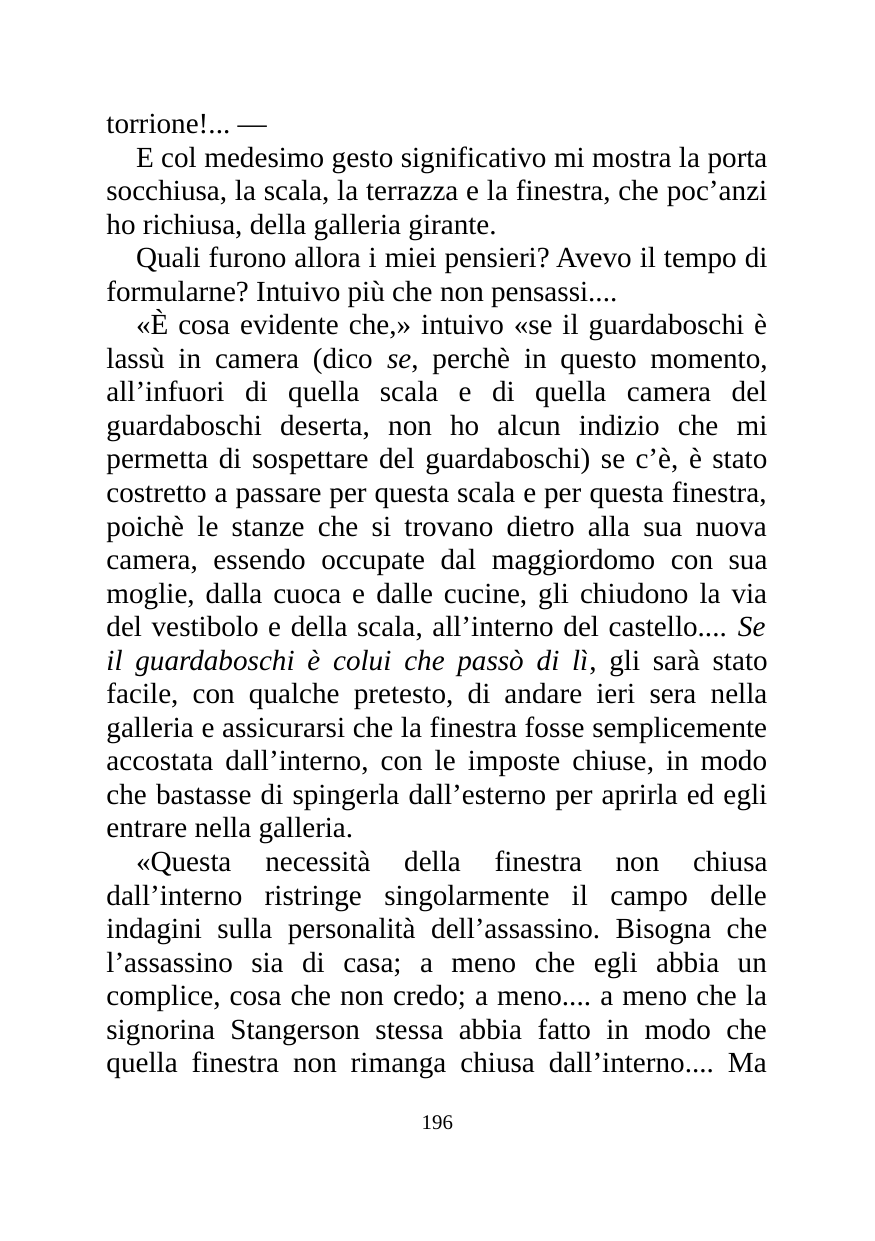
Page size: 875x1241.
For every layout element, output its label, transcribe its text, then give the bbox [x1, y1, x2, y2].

text Quali furono allora i miei pensieri? Avevo il tempo di formularne? Intuivo più che non pensassi.... [106, 240, 768, 307]
text torrione!... — [106, 106, 768, 140]
text E col medesimo gesto significativo mi mostra la porta socchiusa, la scala, la terrazza e la finestra, che poc’anzi ho richiusa, della galleria girante. [106, 140, 768, 240]
text «Questa necessità della finestra non chiusa dall’interno ristringe singolarmente il campo delle indagini sulla personalità dell’assassino. Bisogna che l’assassino sia di casa; a meno che egli abbia un complice, cosa che non credo; a meno.... a meno che la signorina Stangerson stessa abbia fatto in modo che quella finestra non rimanga chiusa dall’interno.... Ma [106, 844, 768, 1079]
text «È cosa evidente che,» intuivo «se il guardaboschi è lassù in camera (dico se, perchè in questo momento, all’infuori di quella scala e di quella camera del guardaboschi deserta, non ho alcun indizio che mi permetta di sospettare del guardaboschi) se c’è, è stato costretto a passare per questa scala e per questa finestra, poichè le stanze che si trovano dietro alla sua nuova camera, essendo occupate dal maggiordomo con sua moglie, dalla cuoca e dalle cucine, gli chiudono la via del vestibolo e della scala, all’interno del castello.... Se il guardaboschi è colui che passò di lì, gli sarà stato facile, con qualche pretesto, di andare ieri sera nella galleria e assicurarsi che la finestra fosse semplicemente accostata dall’interno, con le imposte chiuse, in modo che bastasse di spingerla dall’esterno per aprirla ed egli entrare nella galleria. [106, 307, 768, 844]
